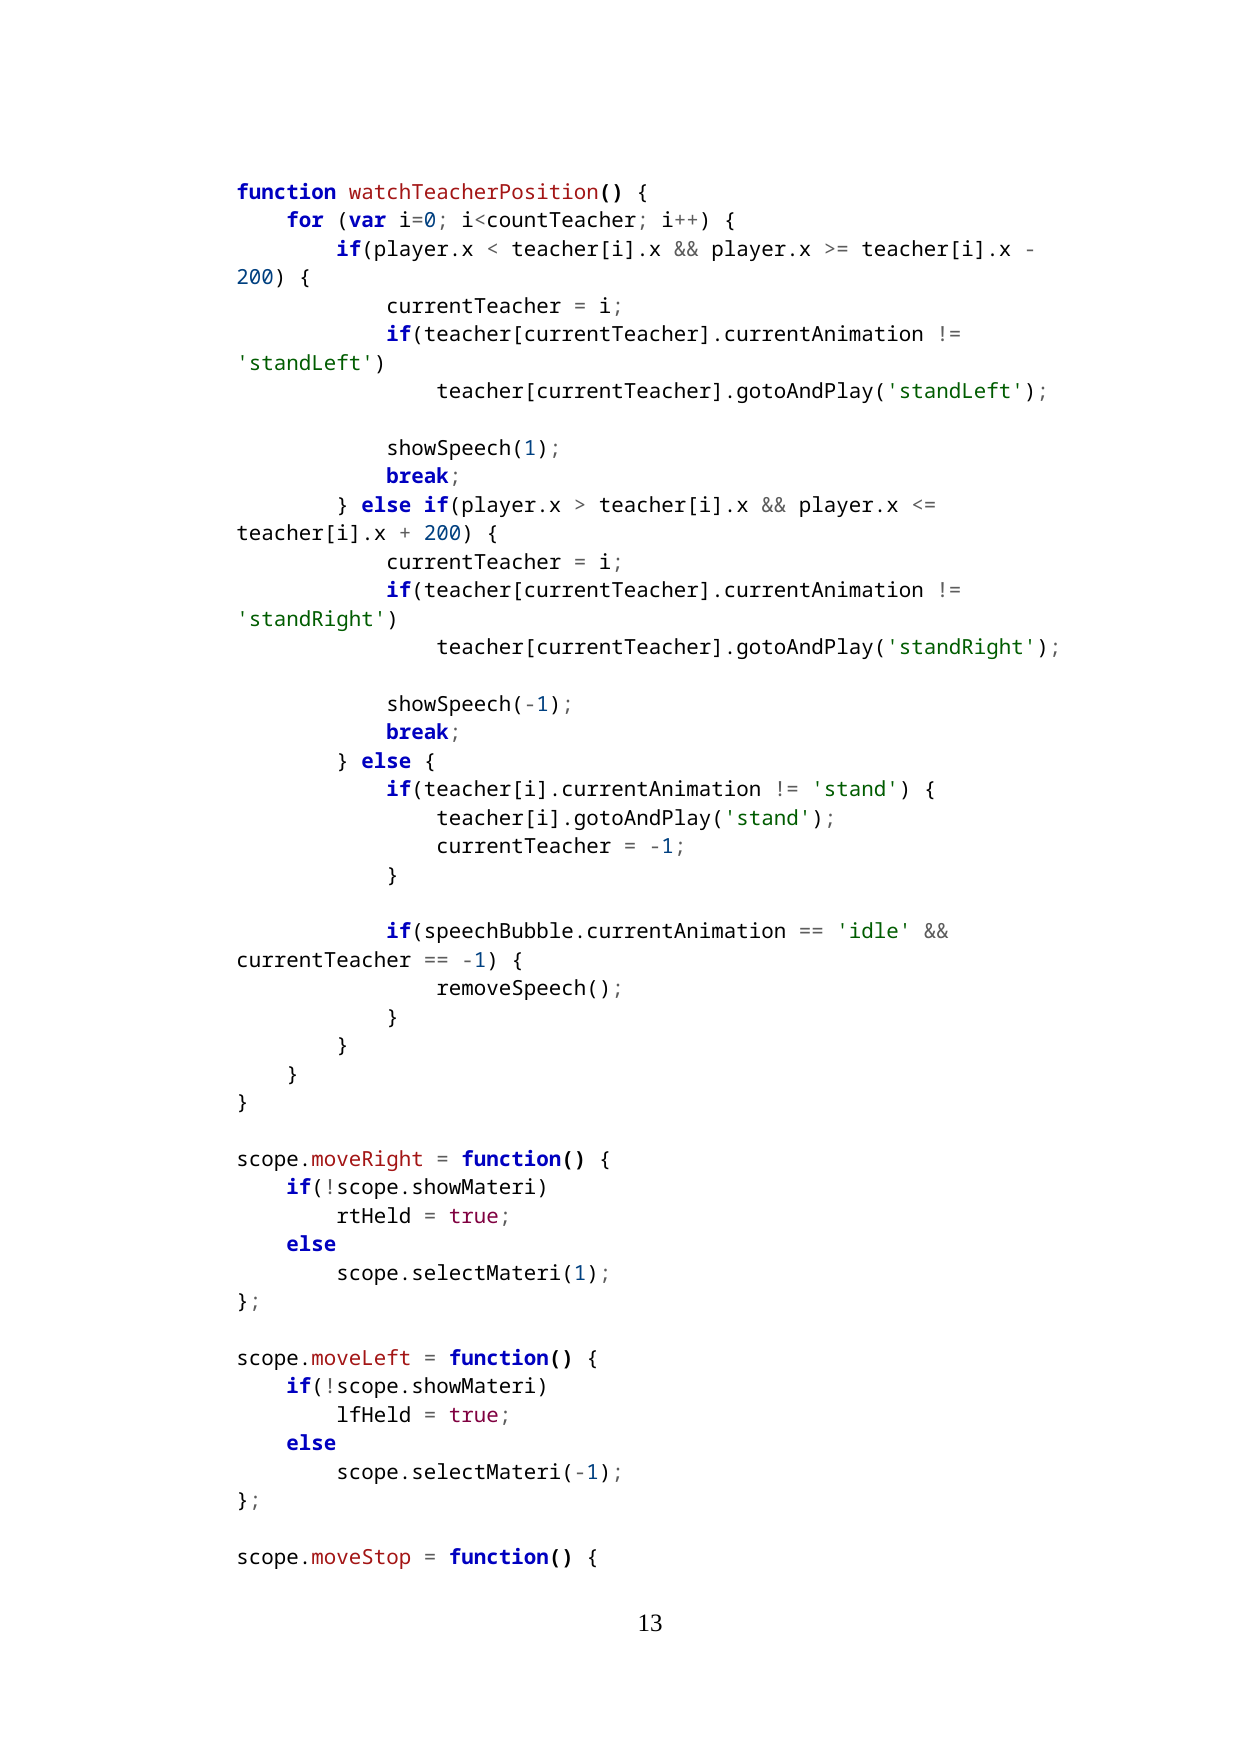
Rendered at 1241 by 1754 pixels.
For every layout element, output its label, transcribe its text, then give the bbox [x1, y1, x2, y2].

table_header function watchTeacherPosition() { for (var i=0; i<countTeacher; i++) { if(player.x < teacher[i].x && player.x >= teacher[i].x - 200) { currentTeacher = i; if(teacher[currentTeacher].currentAnimation != 'standLeft') teacher[currentTeacher].gotoAndPlay('standLeft'); showSpeech(1); break; } else if(player.x > teacher[i].x && player.x <= teacher[i].x + 200) { currentTeacher = i; if(teacher[currentTeacher].currentAnimation != 'standRight') teacher[currentTeacher].gotoAndPlay('standRight'); showSpeech(-1); break; } else { if(teacher[i].currentAnimation != 'stand') { teacher[i].gotoAndPlay('stand'); currentTeacher = -1; } if(speechBubble.currentAnimation == 'idle' && currentTeacher == -1) { removeSpeech(); } } } } scope.moveRight = function() { if(!scope.showMateri) rtHeld = true; else scope.selectMateri(1); }; scope.moveLeft = function() { if(!scope.showMateri) lfHeld = true; else scope.selectMateri(-1); }; scope.moveStop = function() { [236, 177, 1063, 1571]
